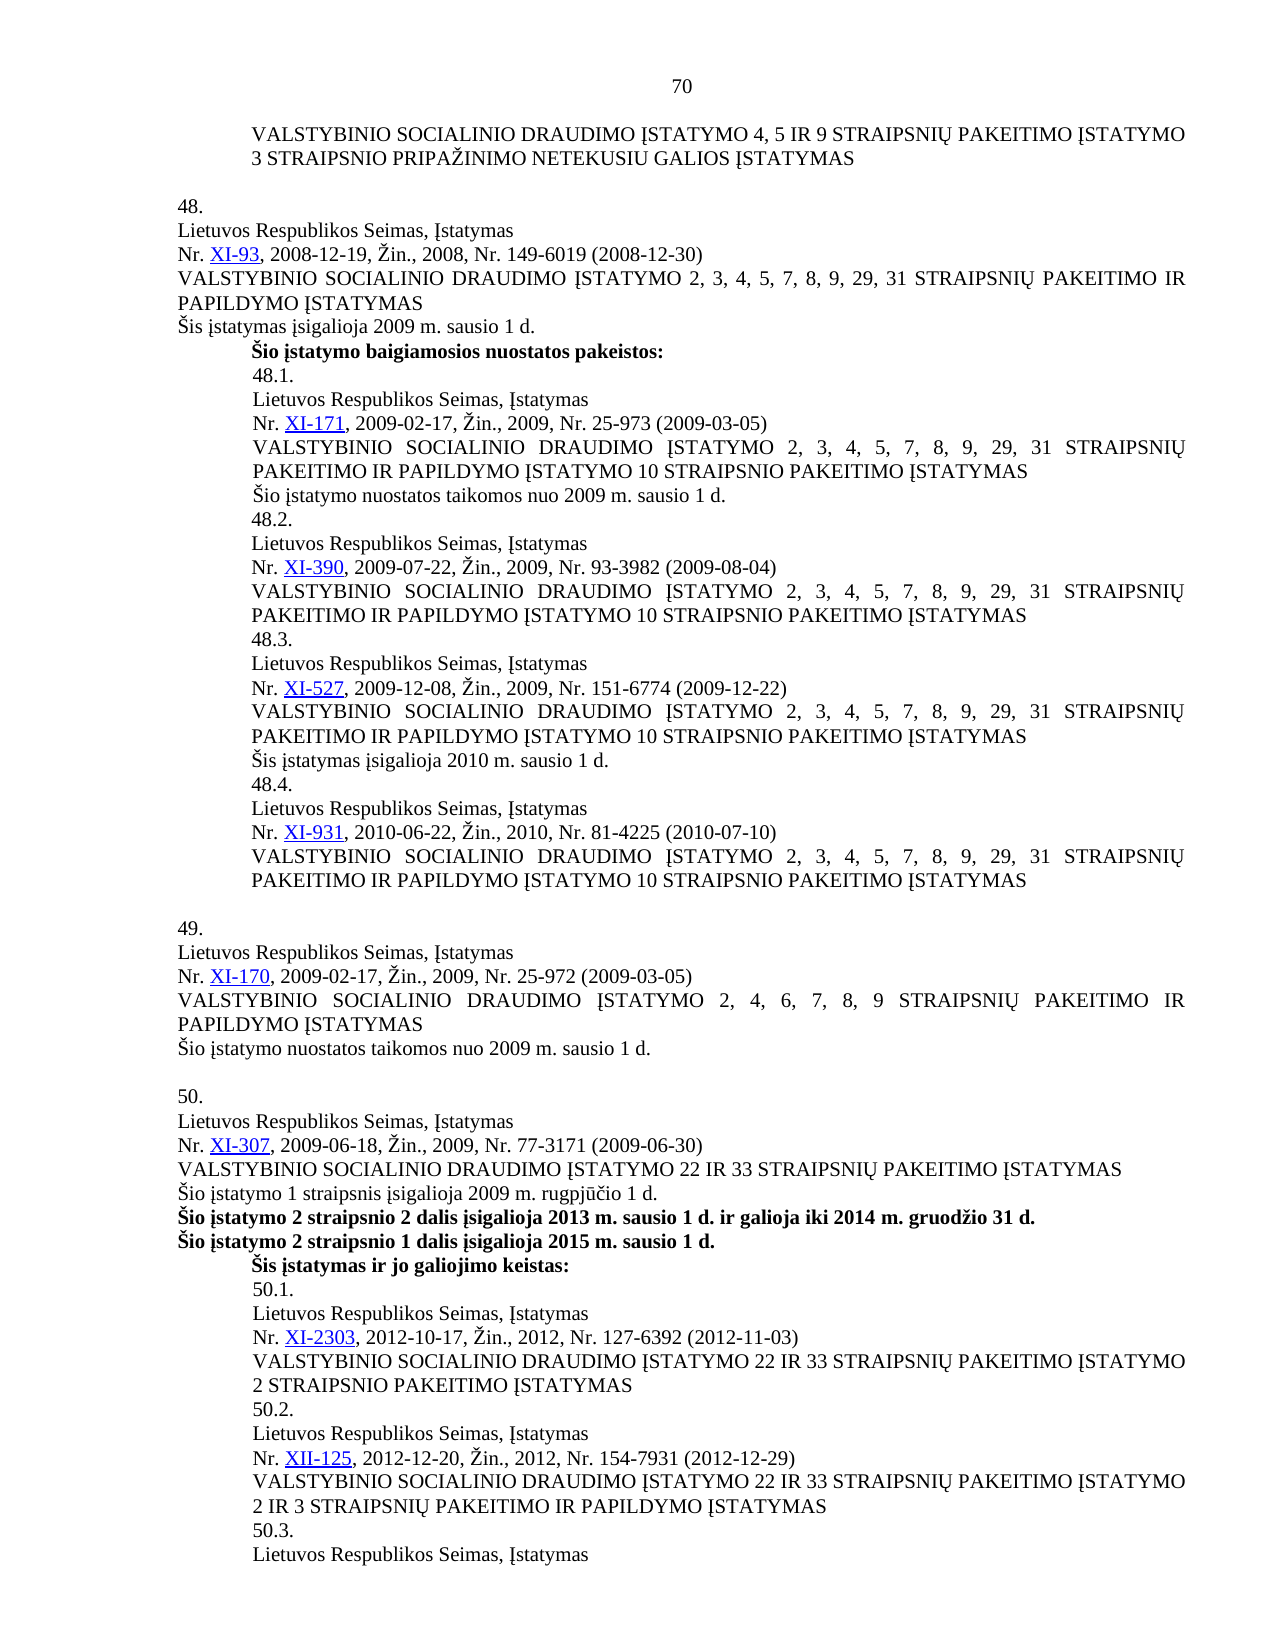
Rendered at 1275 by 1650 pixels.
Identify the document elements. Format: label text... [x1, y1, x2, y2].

text Nr. XI-170, 2009-02-17, Žin., 2009, Nr. 25-972 (2009-03-05) [177, 964, 1186, 988]
text 48.1. [177, 363, 1186, 387]
text VALSTYBINIO SOCIALINIO DRAUDIMO ĮSTATYMO 2, 3, 4, 5, 7, 8, 9, 29, 31 STRAIPSNIŲ PAKEITIMO IR PAPILDYMO ĮSTATYMO 10 STRAIPSNIO PAKEITIMO ĮSTATYMAS [251, 699, 1186, 748]
text VALSTYBINIO SOCIALINIO DRAUDIMO ĮSTATYMO 2, 3, 4, 5, 7, 8, 9, 29, 31 STRAIPSNIŲ PAKEITIMO IR PAPILDYMO ĮSTATYMAS [177, 266, 1186, 314]
text Šio įstatymo 2 straipsnio 1 dalis įsigalioja 2015 m. sausio 1 d. [177, 1229, 1187, 1253]
text VALSTYBINIO SOCIALINIO DRAUDIMO ĮSTATYMO 2, 4, 6, 7, 8, 9 STRAIPSNIŲ PAKEITIMO IR PAPILDYMO ĮSTATYMAS [177, 988, 1186, 1036]
text Nr. XI-390, 2009-07-22, Žin., 2009, Nr. 93-3982 (2009-08-04) [251, 555, 1186, 579]
text Lietuvos Respublikos Seimas, Įstatymas [177, 1421, 1186, 1445]
text Nr. XI-2303, 2012-10-17, Žin., 2012, Nr. 127-6392 (2012-11-03) [252, 1325, 1186, 1349]
text 50.1. [252, 1277, 1186, 1301]
text Lietuvos Respublikos Seimas, Įstatymas [177, 651, 1186, 675]
text VALSTYBINIO SOCIALINIO DRAUDIMO ĮSTATYMO 22 IR 33 STRAIPSNIŲ PAKEITIMO ĮSTATYMO 2 IR 3 STRAIPSNIŲ PAKEITIMO IR PAPILDYMO ĮSTATYMAS [252, 1469, 1186, 1518]
text Nr. XII-125, 2012-12-20, Žin., 2012, Nr. 154-7931 (2012-12-29) [177, 1445, 1186, 1469]
text Šis įstatymas ir jo galiojimo keistas: [177, 1253, 1186, 1277]
text Lietuvos Respublikos Seimas, Įstatymas [177, 1542, 1186, 1566]
text Šis įstatymas įsigalioja 2009 m. sausio 1 d. [177, 314, 1186, 338]
text VALSTYBINIO SOCIALINIO DRAUDIMO ĮSTATYMO 4, 5 IR 9 STRAIPSNIŲ PAKEITIMO ĮSTATYMO 3 STRAIPSNIO PRIPAŽINIMO NETEKUSIU GALIOS ĮSTATYMAS [251, 122, 1186, 170]
text Lietuvos Respublikos Seimas, Įstatymas [177, 387, 1186, 411]
text 50. [177, 1084, 1186, 1108]
text 49. [177, 916, 1186, 940]
text Lietuvos Respublikos Seimas, Įstatymas [252, 1301, 1186, 1325]
text Lietuvos Respublikos Seimas, Įstatymas [177, 218, 1186, 242]
text Lietuvos Respublikos Seimas, Įstatymas [177, 940, 1186, 964]
text Šio įstatymo nuostatos taikomos nuo 2009 m. sausio 1 d. [177, 483, 1186, 507]
text VALSTYBINIO SOCIALINIO DRAUDIMO ĮSTATYMO 22 IR 33 STRAIPSNIŲ PAKEITIMO ĮSTATYMAS [177, 1157, 1186, 1181]
text Nr. XI-931, 2010-06-22, Žin., 2010, Nr. 81-4225 (2010-07-10) [177, 820, 1186, 844]
text Šio įstatymo baigiamosios nuostatos pakeistos: [177, 338, 1186, 363]
text 48.3. [177, 627, 1186, 651]
text VALSTYBINIO SOCIALINIO DRAUDIMO ĮSTATYMO 2, 3, 4, 5, 7, 8, 9, 29, 31 STRAIPSNIŲ PAKEITIMO IR PAPILDYMO ĮSTATYMO 10 STRAIPSNIO PAKEITIMO ĮSTATYMAS [251, 844, 1186, 892]
text Lietuvos Respublikos Seimas, Įstatymas [177, 796, 1186, 820]
text Nr. XI-93, 2008-12-19, Žin., 2008, Nr. 149-6019 (2008-12-30) [177, 242, 1186, 266]
text VALSTYBINIO SOCIALINIO DRAUDIMO ĮSTATYMO 22 IR 33 STRAIPSNIŲ PAKEITIMO ĮSTATYMO 2 STRAIPSNIO PAKEITIMO ĮSTATYMAS [252, 1349, 1186, 1397]
text 48.4. [177, 772, 1186, 796]
text VALSTYBINIO SOCIALINIO DRAUDIMO ĮSTATYMO 2, 3, 4, 5, 7, 8, 9, 29, 31 STRAIPSNIŲ PAKEITIMO IR PAPILDYMO ĮSTATYMO 10 STRAIPSNIO PAKEITIMO ĮSTATYMAS [252, 435, 1186, 483]
text Šio įstatymo 2 straipsnio 2 dalis įsigalioja 2013 m. sausio 1 d. ir galioja iki 2014 m. gruodžio 31 d. [177, 1205, 1186, 1229]
text 48.2. [251, 507, 1186, 531]
text 50.3. [177, 1518, 1186, 1542]
text Nr. XI-307, 2009-06-18, Žin., 2009, Nr. 77-3171 (2009-06-30) [177, 1133, 1186, 1157]
text 48. [177, 194, 1186, 218]
text Šio įstatymo 1 straipsnis įsigalioja 2009 m. rugpjūčio 1 d. [177, 1181, 1186, 1205]
text Nr. XI-527, 2009-12-08, Žin., 2009, Nr. 151-6774 (2009-12-22) [177, 675, 1186, 699]
text Lietuvos Respublikos Seimas, Įstatymas [251, 531, 1186, 555]
text Nr. XI-171, 2009-02-17, Žin., 2009, Nr. 25-973 (2009-03-05) [177, 411, 1186, 435]
text 50.2. [177, 1397, 1186, 1421]
text Šio įstatymo nuostatos taikomos nuo 2009 m. sausio 1 d. [177, 1036, 1186, 1060]
text Lietuvos Respublikos Seimas, Įstatymas [177, 1108, 1186, 1133]
text Šis įstatymas įsigalioja 2010 m. sausio 1 d. [177, 748, 1186, 772]
text VALSTYBINIO SOCIALINIO DRAUDIMO ĮSTATYMO 2, 3, 4, 5, 7, 8, 9, 29, 31 STRAIPSNIŲ PAKEITIMO IR PAPILDYMO ĮSTATYMO 10 STRAIPSNIO PAKEITIMO ĮSTATYMAS [251, 579, 1186, 627]
